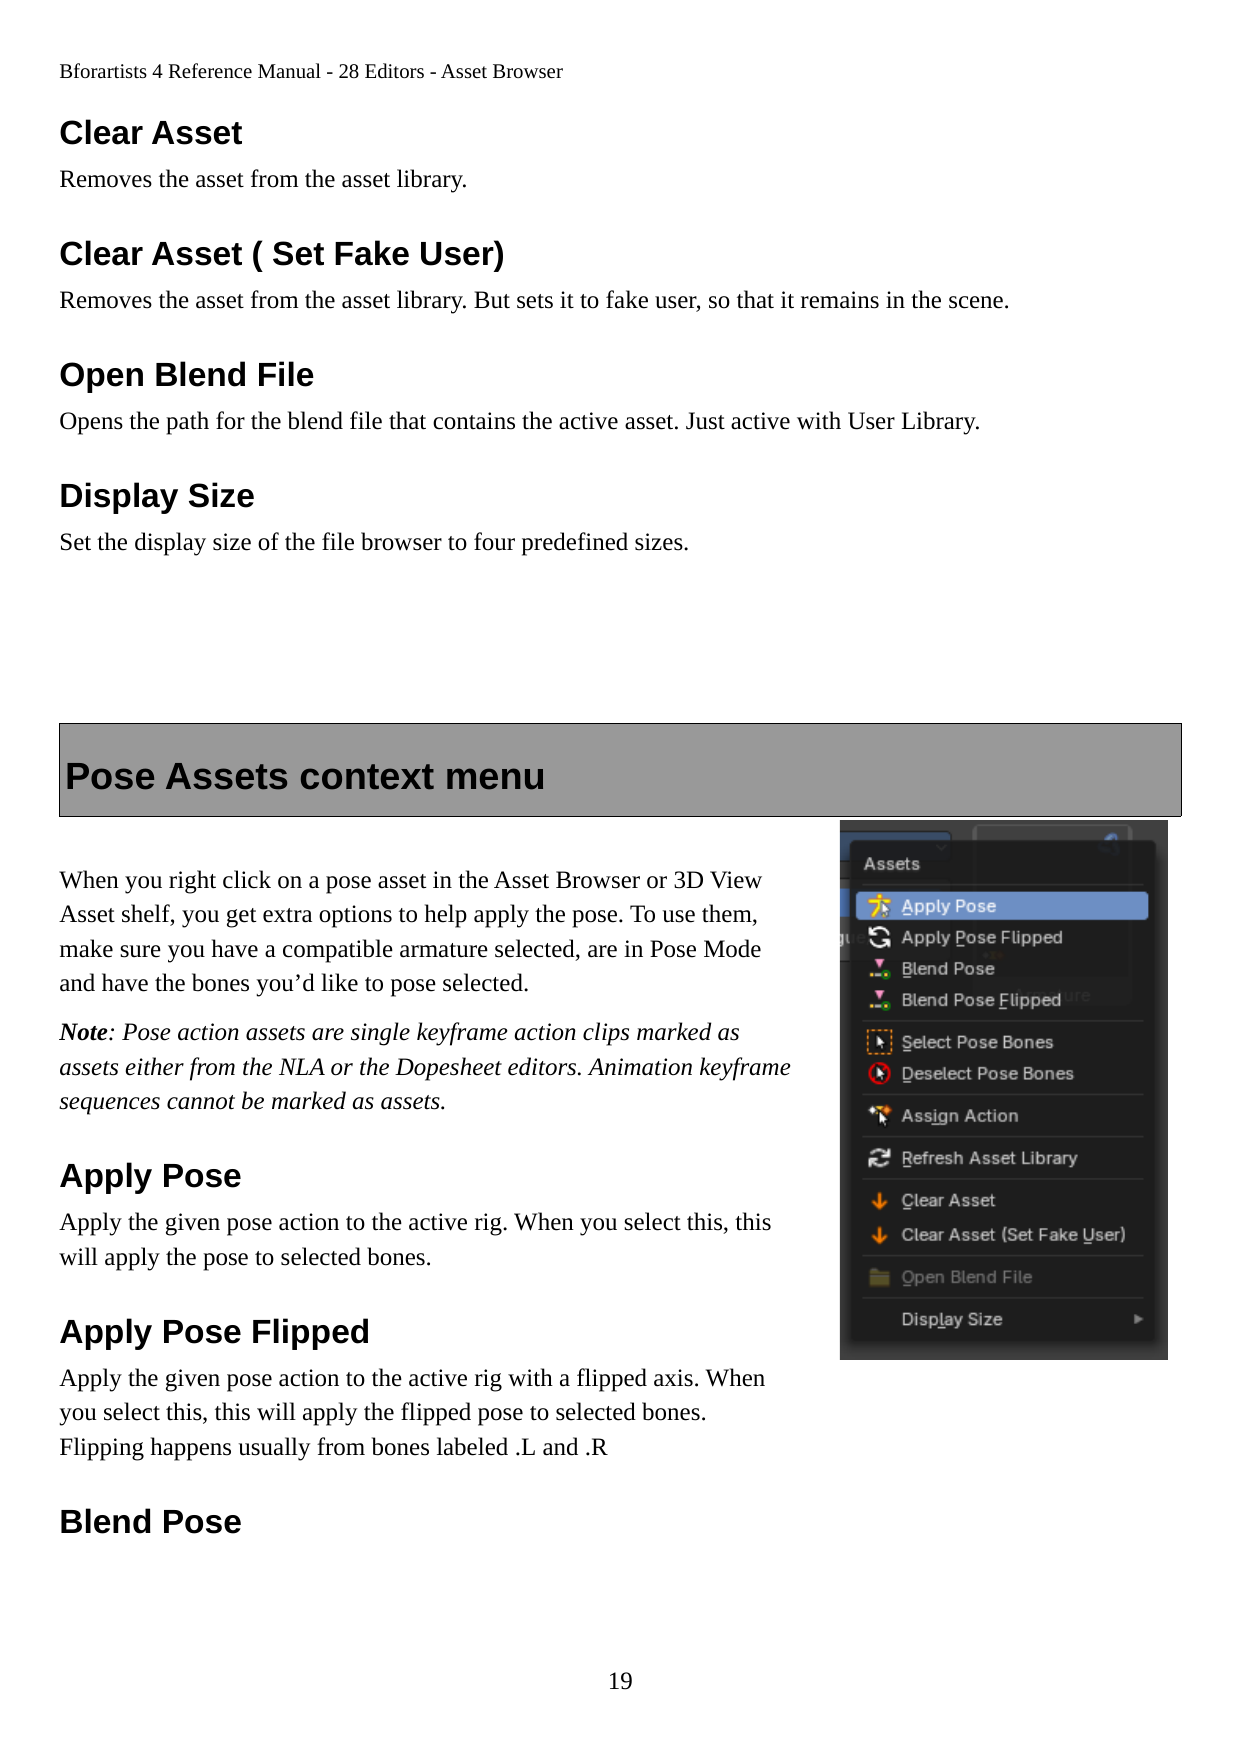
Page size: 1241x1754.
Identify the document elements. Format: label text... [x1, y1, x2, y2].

text When you right click on a pose asset in the Asset Browser or 3D View Asset shelf, you get extra options to help apply the pose. To use them, make sure you have a compatible armature selected, are in Pose Mode and have the bones you’d like to pose selected. [59, 865, 839, 997]
table_header Pose Assets context menu [60, 724, 1181, 816]
text Opens the path for the blend file that contains the active asset. Just active with User Library. [59, 406, 1181, 434]
subtitle [1168, 1312, 1181, 1351]
text Removes the asset from the asset library. But sets it to fake user, so that it remains in the scene. [59, 285, 1181, 313]
subtitle Open Blend File [59, 355, 1181, 393]
text Removes the asset from the asset library. [59, 164, 1181, 192]
subtitle Clear Asset [59, 113, 1181, 151]
subtitle Display Size [59, 476, 1181, 514]
picture [839, 820, 1168, 1360]
text Apply the given pose action to the active rig. When you select this, this will apply the pose to selected bones. [59, 1207, 839, 1271]
text Note: Pose action assets are single keyframe action clips marked as assets either from the NLA or the Dopesheet editors. Animation keyframe sequences cannot be marked as assets. [59, 1017, 839, 1115]
subtitle Apply Pose [59, 1156, 839, 1195]
subtitle Apply Pose Flipped [59, 1312, 839, 1351]
subtitle Blend Pose [59, 1502, 1181, 1541]
text Apply the given pose action to the active rig with a flipped axis. When you select this, this will apply the flipped pose to selected bones. Flipping happens usually from bones labeled .L and .R [59, 1363, 1181, 1461]
subtitle Clear Asset ( Set Fake User) [59, 234, 1181, 272]
subtitle [1168, 1156, 1181, 1195]
text Set the display size of the file browser to four predefined sizes. [59, 527, 1181, 556]
